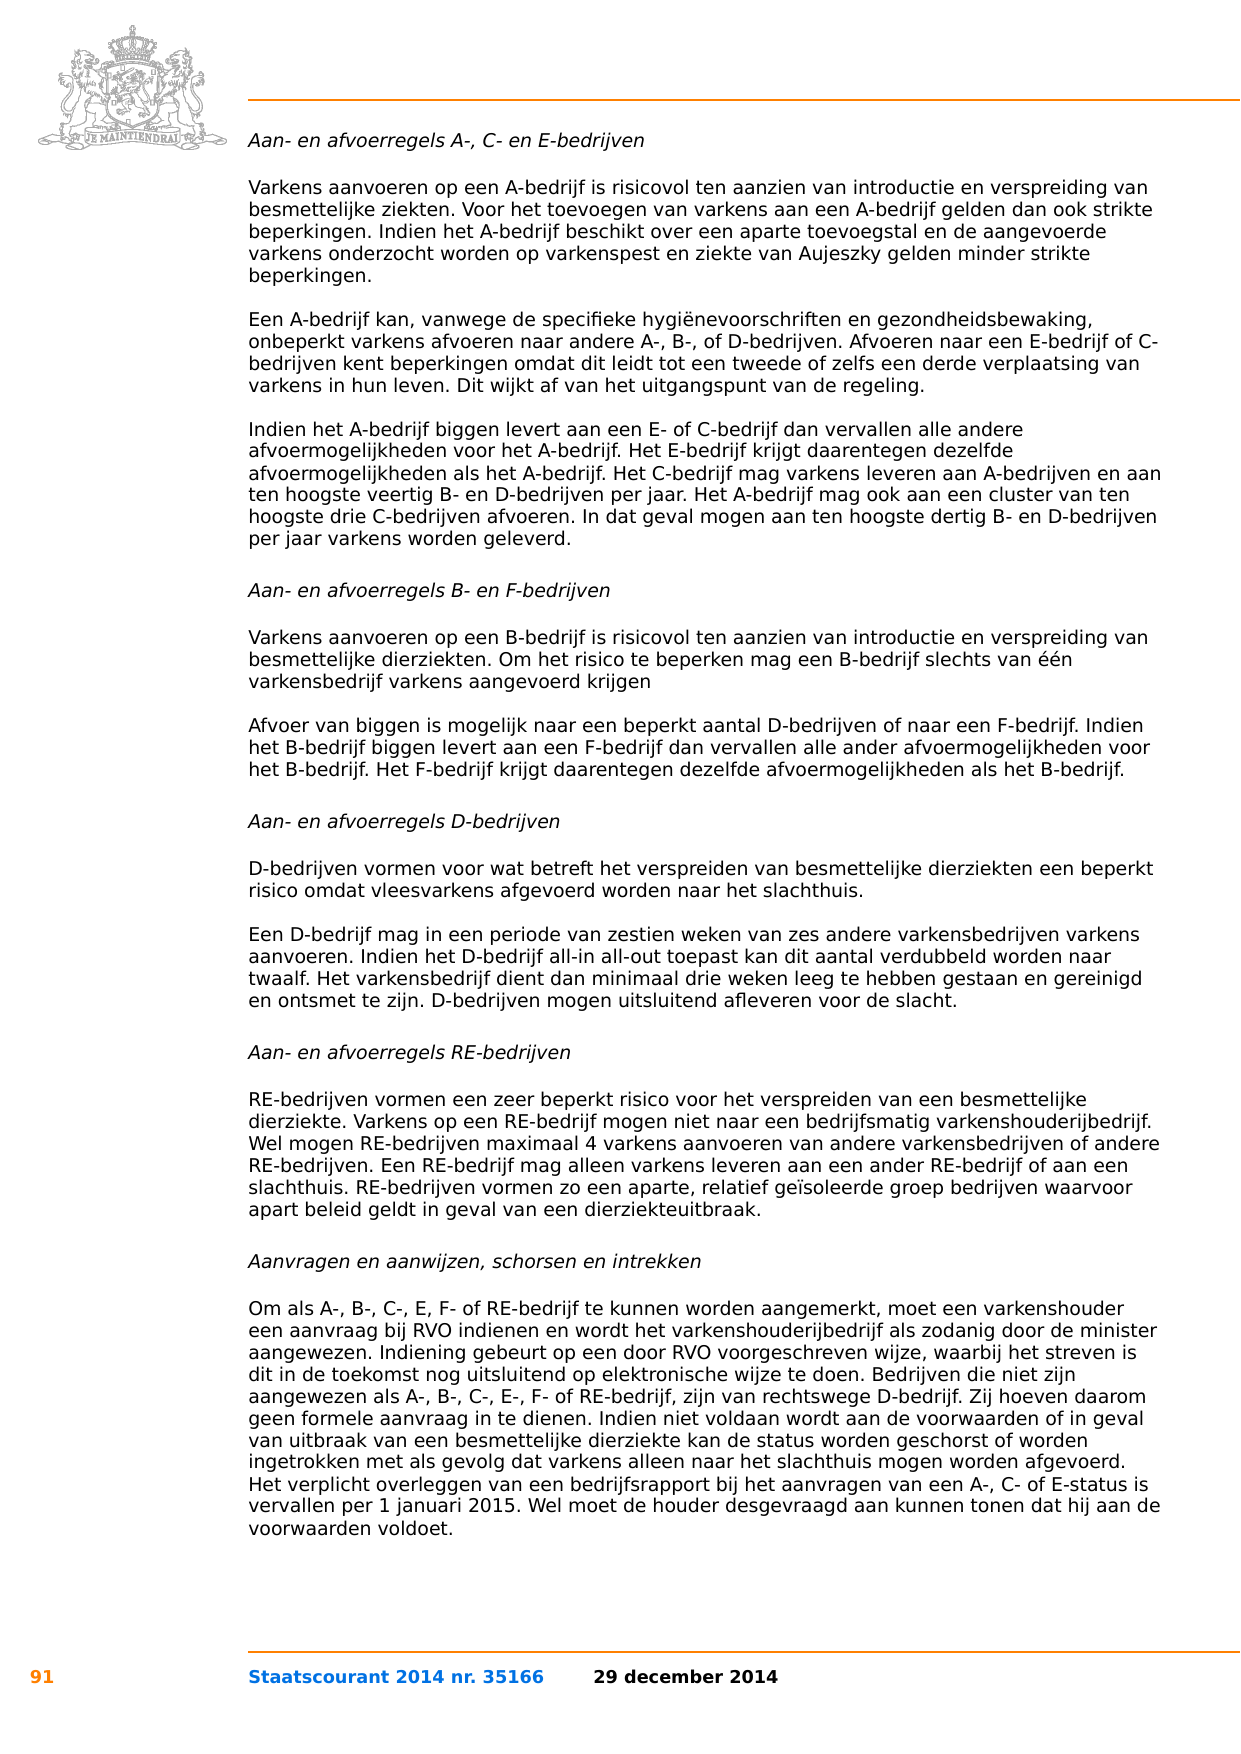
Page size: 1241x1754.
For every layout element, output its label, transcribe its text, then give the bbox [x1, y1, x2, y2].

text Varkens aanvoeren op een B-bedrijf is risicovol ten aanzien van introductie en verspreiding van besmettelijke dierziekten. Om het risico te beperken mag een B-bedrijf slechts van één varkensbedrijf varkens aangevoerd krijgen [248, 627, 1163, 693]
text Het verplicht overleggen van een bedrijfsrapport bij het aanvragen van een A-, C- of E-status is vervallen per 1 januari 2015. Wel moet de houder desgevraagd aan kunnen tonen dat hij aan de voorwaarden voldoet. [248, 1473, 1163, 1539]
text RE-bedrijven vormen een zeer beperkt risico voor het verspreiden van een besmettelijke dierziekte. Varkens op een RE-bedrijf mogen niet naar een bedrijfsmatig varkenshouderijbedrijf. Wel mogen RE-bedrijven maximaal 4 varkens aanvoeren van andere varkensbedrijven of andere RE-bedrijven. Een RE-bedrijf mag alleen varkens leveren aan een ander RE-bedrijf of aan een slachthuis. RE-bedrijven vormen zo een aparte, relatief geïsoleerde groep bedrijven waarvoor apart beleid geldt in geval van een dierziekteuitbraak. [248, 1089, 1163, 1221]
subtitle Aan- en afvoerregels RE-bedrijven [248, 1042, 1163, 1064]
text Afvoer van biggen is mogelijk naar een beperkt aantal D-bedrijven of naar een F-bedrijf. Indien het B-bedrijf biggen levert aan een F-bedrijf dan vervallen alle ander afvoermogelijkheden voor het B-bedrijf. Het F-bedrijf krijgt daarentegen dezelfde afvoermogelijkheden als het B-bedrijf. [248, 715, 1163, 781]
text Een A-bedrijf kan, vanwege de specifieke hygiënevoorschriften en gezondheidsbewaking, onbeperkt varkens afvoeren naar andere A-, B-, of D-bedrijven. Afvoeren naar een E-bedrijf of C-bedrijven kent beperkingen omdat dit leidt tot een tweede of zelfs een derde verplaatsing van varkens in hun leven. Dit wijkt af van het uitgangspunt van de regeling. [248, 309, 1163, 397]
text D-bedrijven vormen voor wat betreft het verspreiden van besmettelijke dierziekten een beperkt risico omdat vleesvarkens afgevoerd worden naar het slachthuis. [248, 858, 1163, 902]
text Om als A-, B-, C-, E, F- of RE-bedrijf te kunnen worden aangemerkt, moet een varkenshouder een aanvraag bij RVO indienen en wordt het varkenshouderijbedrijf als zodanig door de minister aangewezen. Indiening gebeurt op een door RVO voorgeschreven wijze, waarbij het streven is dit in de toekomst nog uitsluitend op elektronische wijze te doen. Bedrijven die niet zijn aangewezen als A-, B-, C-, E-, F- of RE-bedrijf, zijn van rechtswege D-bedrijf. Zij hoeven daarom geen formele aanvraag in te dienen. Indien niet voldaan wordt aan de voorwaarden of in geval van uitbraak van een besmettelijke dierziekte kan de status worden geschorst of worden ingetrokken met als gevolg dat varkens alleen naar het slachthuis mogen worden afgevoerd. [248, 1298, 1163, 1473]
subtitle Aanvragen en aanwijzen, schorsen en intrekken [248, 1251, 1163, 1273]
subtitle Aan- en afvoerregels D-bedrijven [248, 811, 1163, 833]
text Een D-bedrijf mag in een periode van zestien weken van zes andere varkensbedrijven varkens aanvoeren. Indien het D-bedrijf all-in all-out toepast kan dit aantal verdubbeld worden naar twaalf. Het varkensbedrijf dient dan minimaal drie weken leeg te hebben gestaan en gereinigd en ontsmet te zijn. D-bedrijven mogen uitsluitend afleveren voor de slacht. [248, 924, 1163, 1012]
text Indien het A-bedrijf biggen levert aan een E- of C-bedrijf dan vervallen alle andere afvoermogelijkheden voor het A-bedrijf. Het E-bedrijf krijgt daarentegen dezelfde afvoermogelijkheden als het A-bedrijf. Het C-bedrijf mag varkens leveren aan A-bedrijven en aan ten hoogste veertig B- en D-bedrijven per jaar. Het A-bedrijf mag ook aan een cluster van ten hoogste drie C-bedrijven afvoeren. In dat geval mogen aan ten hoogste dertig B- en D-bedrijven per jaar varkens worden geleverd. [248, 418, 1163, 550]
picture [38, 25, 227, 150]
subtitle Aan- en afvoerregels B- en F-bedrijven [248, 580, 1163, 602]
subtitle Aan- en afvoerregels A-, C- en E-bedrijven [248, 130, 1163, 152]
text Varkens aanvoeren op een A-bedrijf is risicovol ten aanzien van introductie en verspreiding van besmettelijke ziekten. Voor het toevoegen van varkens aan een A-bedrijf gelden dan ook strikte beperkingen. Indien het A-bedrijf beschikt over een aparte toevoegstal en de aangevoerde varkens onderzocht worden op varkenspest en ziekte van Aujeszky gelden minder strikte beperkingen. [248, 177, 1163, 287]
